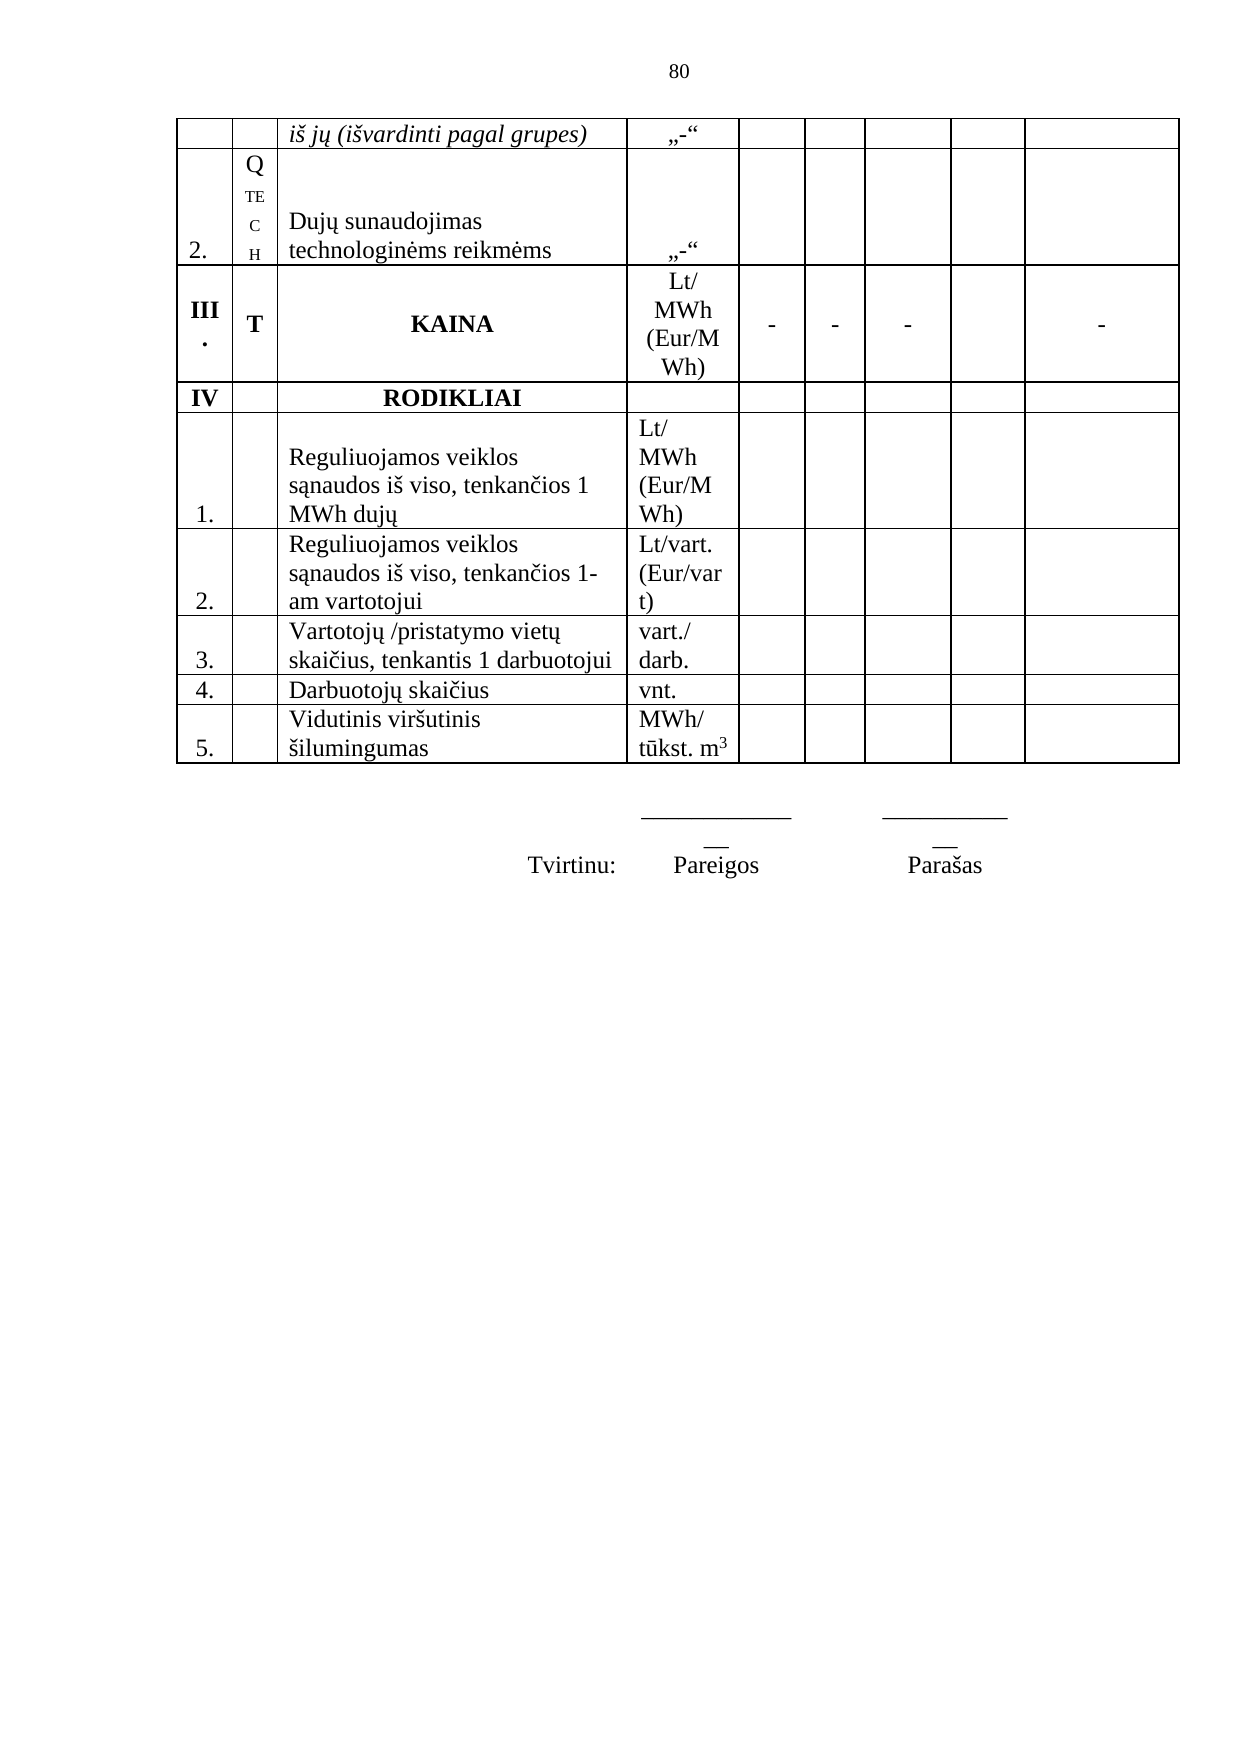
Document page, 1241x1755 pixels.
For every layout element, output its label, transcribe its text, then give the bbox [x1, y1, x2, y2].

table_header ____________ Parašas [865, 793, 1025, 879]
table_cell [740, 119, 804, 148]
table_cell [177, 822, 232, 879]
table_header [805, 793, 865, 822]
table_cell [806, 119, 864, 148]
table_cell [866, 413, 950, 528]
table_cell [233, 675, 277, 703]
table_cell iš jų (išvardinti pagal grupes) [278, 119, 626, 148]
table_header [177, 793, 232, 822]
table_cell [866, 675, 950, 703]
table_cell „-“ [628, 119, 738, 148]
table_cell Lt/ MWh (Eur/MWh) [628, 413, 738, 528]
table_cell [866, 383, 950, 412]
table_cell - [866, 266, 950, 381]
table_cell 2. [178, 149, 232, 264]
table_header [277, 793, 627, 822]
table_cell KAINA [278, 266, 626, 381]
table_cell [740, 529, 804, 615]
table_cell [952, 616, 1024, 674]
table_cell [866, 616, 950, 674]
table_cell [232, 822, 277, 879]
table_cell Dujų sunaudojimas technologinėms reikmėms [278, 149, 626, 264]
table_cell [1026, 149, 1178, 264]
table_cell [740, 413, 804, 528]
table_cell [1026, 119, 1178, 148]
table_cell [233, 616, 277, 674]
table_cell [233, 529, 277, 615]
table_cell Lt/ MWh (Eur/MWh) [628, 266, 738, 381]
table_cell [866, 705, 950, 762]
table_cell [1026, 413, 1178, 528]
table_cell [806, 413, 864, 528]
table_cell - [740, 266, 804, 381]
table_cell [740, 383, 804, 412]
table_cell vart./darb. [628, 616, 738, 674]
table_cell [740, 616, 804, 674]
table_cell T [233, 266, 277, 381]
table_cell Darbuotojų skaičius [278, 675, 626, 703]
table_cell [952, 675, 1024, 703]
table_cell MWh/tūkst. m3 [628, 705, 738, 762]
table_cell vnt. [628, 675, 738, 703]
table_cell Reguliuojamos veiklos sąnaudos iš viso, tenkančios 1-am vartotojui [278, 529, 626, 615]
table_cell [740, 149, 804, 264]
table_cell [233, 383, 277, 412]
table_cell [806, 383, 864, 412]
table_cell [233, 119, 277, 148]
table_cell [866, 529, 950, 615]
table_header [232, 793, 277, 822]
table_cell Reguliuojamos veiklos sąnaudos iš viso, tenkančios 1 MWh dujų [278, 413, 626, 528]
table_cell [952, 705, 1024, 762]
table_cell [952, 149, 1024, 264]
table_cell III. [178, 266, 232, 381]
table_cell [740, 675, 804, 703]
table_cell [952, 119, 1024, 148]
table_cell [178, 119, 232, 148]
table_cell 2. [178, 529, 232, 615]
table_cell [1026, 675, 1178, 703]
table_cell [866, 149, 950, 264]
table_cell [806, 149, 864, 264]
table_cell [233, 705, 277, 762]
table_cell IV [178, 383, 232, 412]
table_cell Tvirtinu: [277, 822, 627, 879]
table_cell [740, 705, 804, 762]
table_cell [866, 119, 950, 148]
table_cell 3. [178, 616, 232, 674]
table_cell [806, 616, 864, 674]
table_cell RODIKLIAI [278, 383, 626, 412]
table_cell - [806, 266, 864, 381]
table_header [1025, 793, 1178, 822]
table_cell [628, 383, 738, 412]
table_cell - [1026, 266, 1178, 381]
table_header ______________ Pareigos [627, 793, 805, 879]
table_cell [1026, 616, 1178, 674]
table_cell 4. [178, 675, 232, 703]
table_cell Lt/vart. (Eur/vart) [628, 529, 738, 615]
table_cell Vartotojų /pristatymo vietų skaičius, tenkantis 1 darbuotojui [278, 616, 626, 674]
table_cell [1026, 529, 1178, 615]
table_cell [1025, 822, 1178, 879]
table_cell 5. [178, 705, 232, 762]
table_cell [952, 383, 1024, 412]
table_cell „-“ [628, 149, 738, 264]
table_cell [952, 529, 1024, 615]
table_cell [806, 705, 864, 762]
table_cell 1. [178, 413, 232, 528]
table_cell [952, 413, 1024, 528]
table_cell [952, 266, 1024, 381]
table_cell [233, 413, 277, 528]
table_cell [805, 822, 865, 879]
table_cell [806, 675, 864, 703]
table_cell Vidutinis viršutinis šilumingumas [278, 705, 626, 762]
table_cell [1026, 705, 1178, 762]
table_cell QTECH [233, 149, 277, 264]
table_cell [1026, 383, 1178, 412]
table_cell [806, 529, 864, 615]
